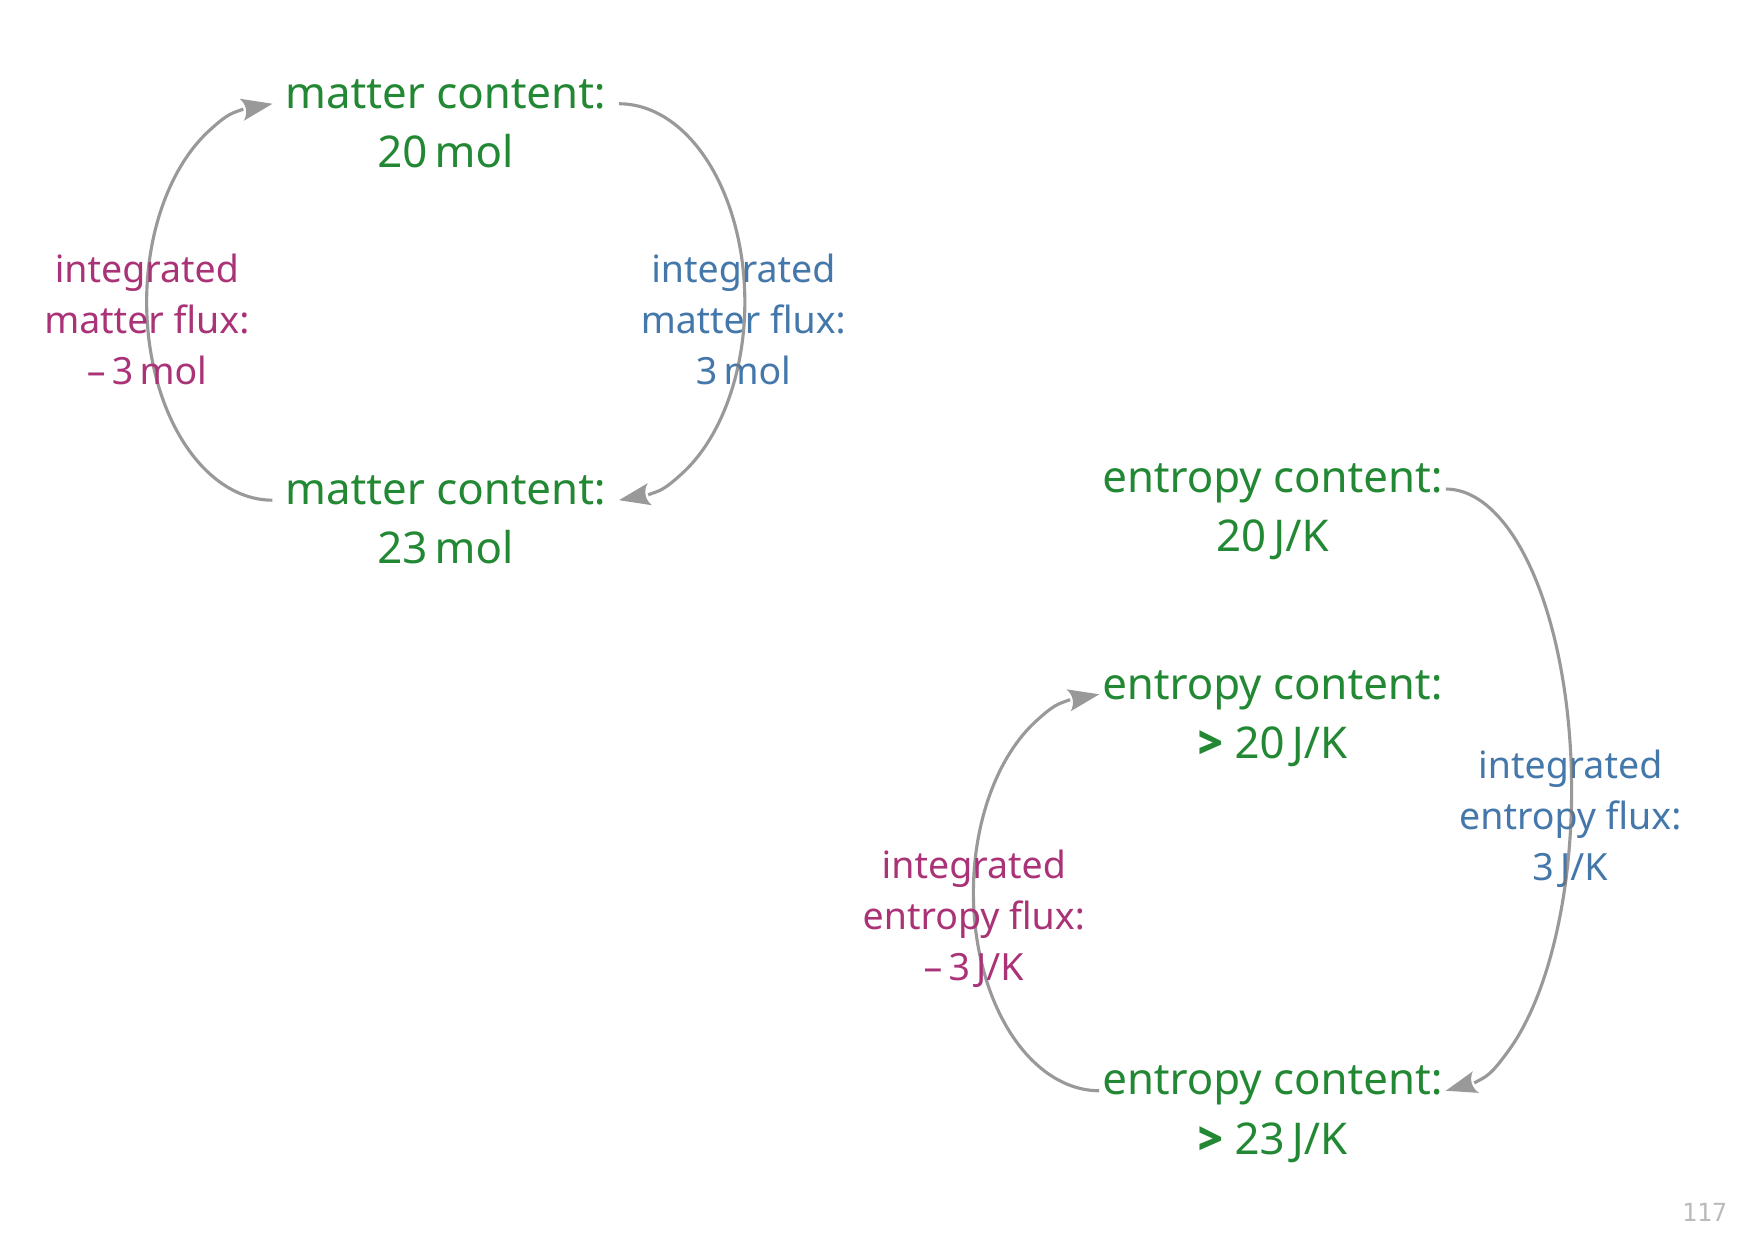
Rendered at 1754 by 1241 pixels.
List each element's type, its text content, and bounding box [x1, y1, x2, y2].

text_box matter content: 23 mol [283, 450, 608, 553]
text_box integrated entropy flux: – 3 J/K [852, 831, 1096, 959]
text_box entropy content: 20 J/K [1098, 438, 1447, 541]
text_box integrated matter flux: 3 mol [740, 234, 855, 363]
text_box matter content: 20 mol [283, 54, 608, 157]
text_box integrated entropy flux: 3 J/K [1448, 730, 1570, 859]
text_box entropy content: > 23 J/K [1098, 1040, 1447, 1143]
text_box integrated entropy flux: 3 J/K [1570, 730, 1692, 859]
text_box entropy content: > 20 J/K [1098, 644, 1447, 748]
text_box integrated matter flux: 3 mol [632, 234, 743, 363]
text_box integrated matter flux: – 3 mol [35, 234, 259, 363]
